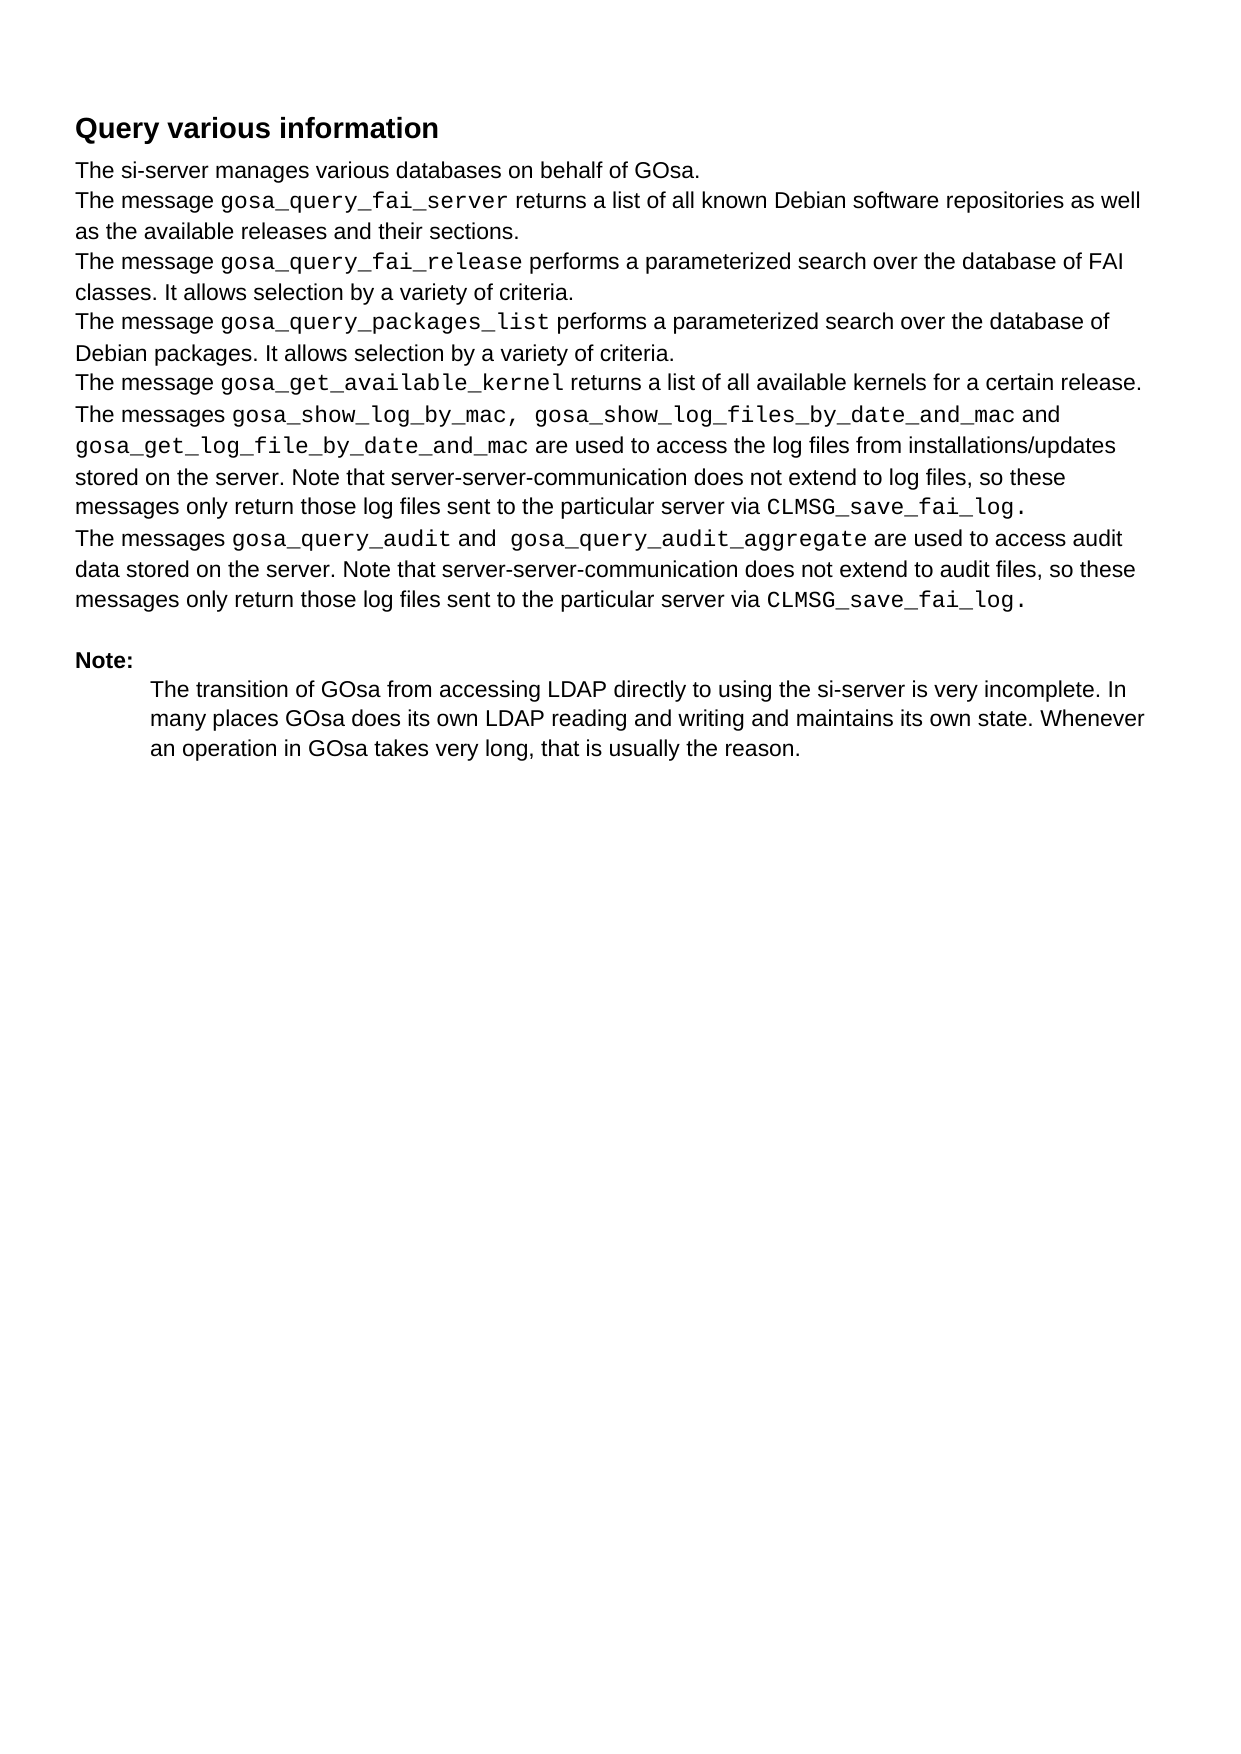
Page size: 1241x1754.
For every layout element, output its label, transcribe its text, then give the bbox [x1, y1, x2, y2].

text The message gosa_get_available_kernel returns a list of all available kernels for a certain release. [75, 370, 1165, 397]
text The message gosa_query_fai_server returns a list of all known Debian software repositories as well as the available releases and their sections. [75, 188, 1165, 244]
text The si-server manages various databases on behalf of GOsa. [75, 158, 1165, 184]
text The message gosa_query_packages_list performs a parameterized search over the database of Debian packages. It allows selection by a variety of criteria. [75, 309, 1165, 366]
text Note: [75, 647, 1165, 673]
text The messages gosa_show_log_by_mac, gosa_show_log_files_by_date_and_mac and gosa_get_log_file_by_date_and_mac are used to access the log files from installations/updates stored on the server. Note that server-server-communication does not extend to log files, so these messages only return those log files sent to the particular server via CLMSG_save_fai_log. [75, 401, 1165, 521]
text The messages gosa_query_audit and gosa_query_audit_aggregate are used to access audit data stored on the server. Note that server-server-communication does not extend to audit files, so these messages only return those log files sent to the particular server via CLMSG_save_fai_log. [75, 525, 1165, 614]
text The transition of GOsa from accessing LDAP directly to using the si-server is very incomplete. In many places GOsa does its own LDAP reading and writing and maintains its own state. Whenever an operation in GOsa takes very long, that is usually the reason. [150, 677, 1165, 761]
text The message gosa_query_fai_release performs a parameterized search over the database of FAI classes. It allows selection by a variety of criteria. [75, 248, 1165, 305]
subtitle Query various information [75, 112, 1165, 145]
